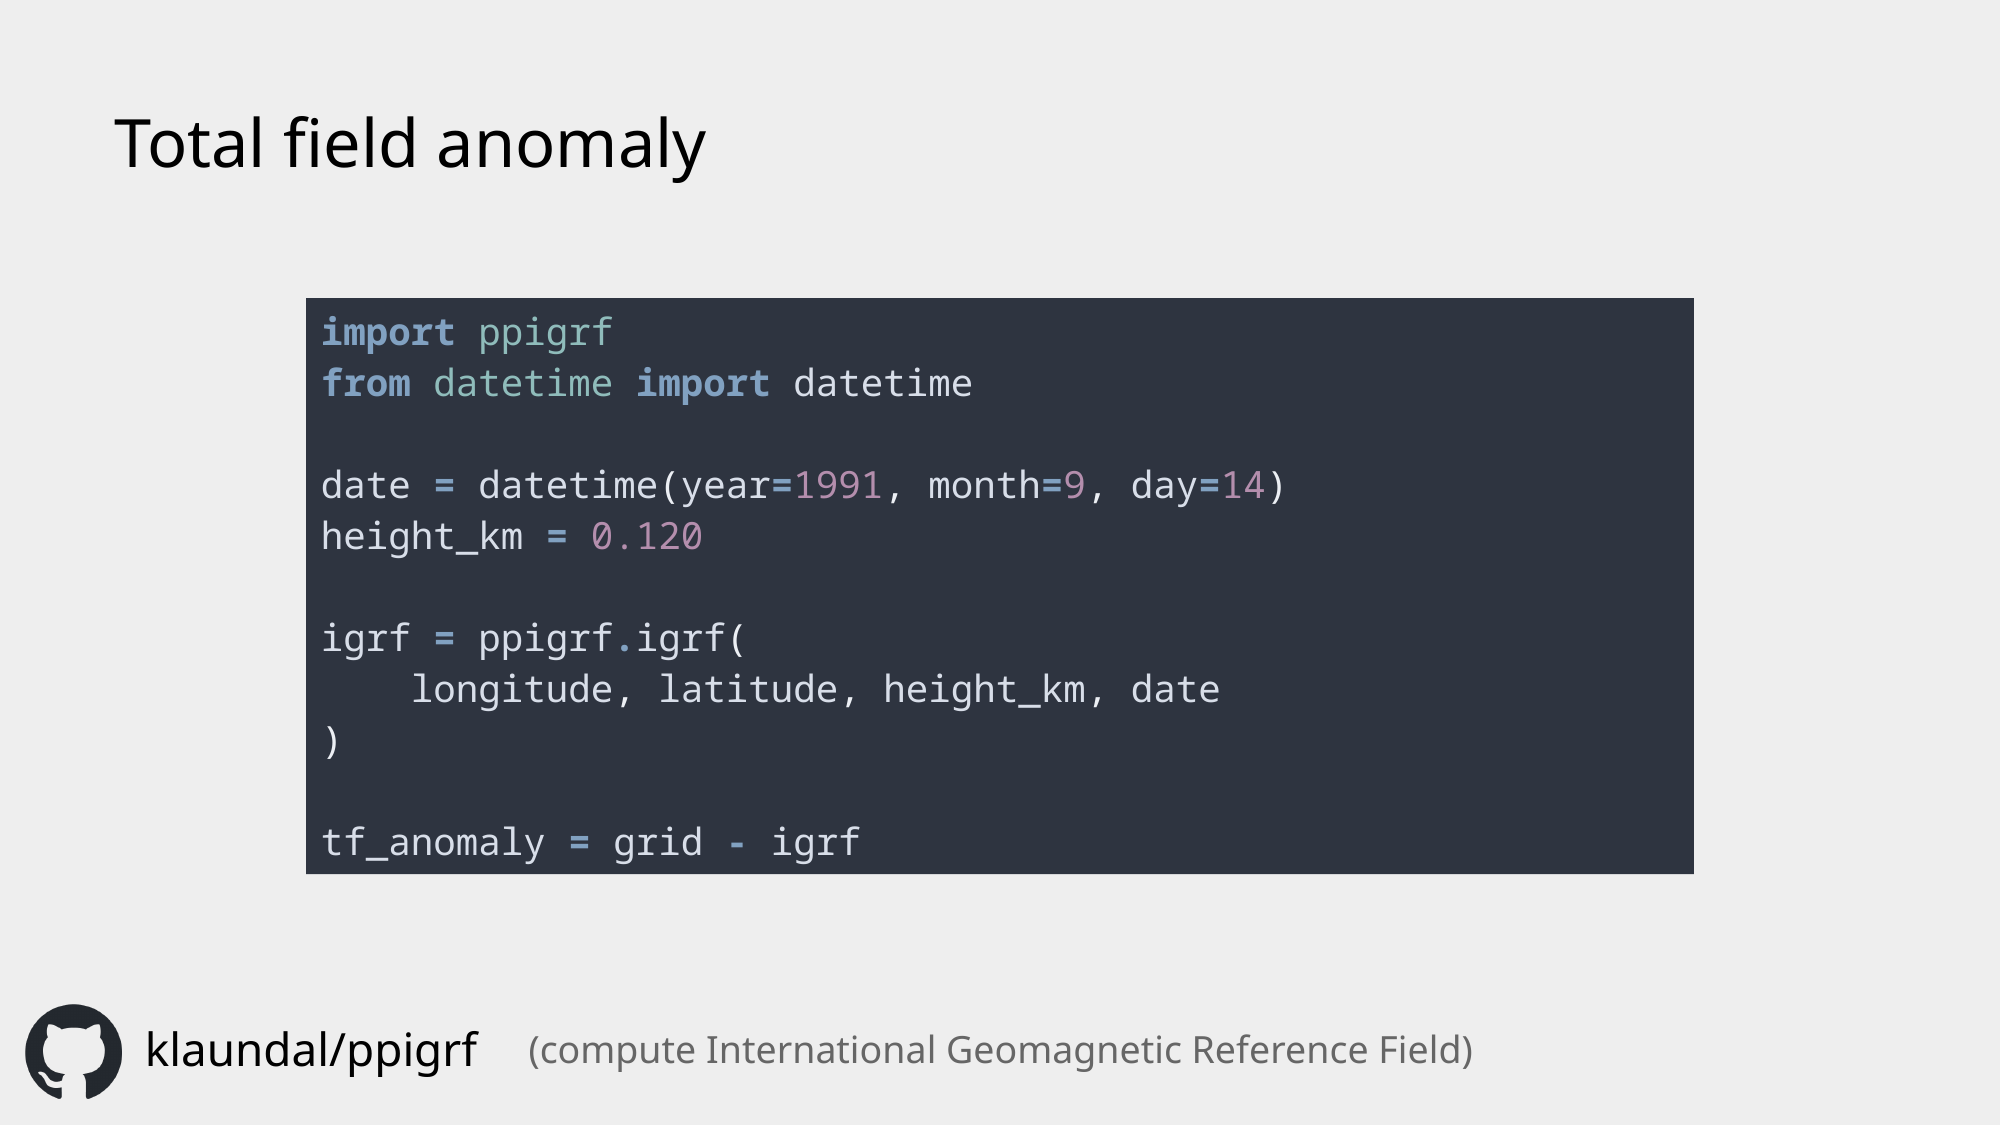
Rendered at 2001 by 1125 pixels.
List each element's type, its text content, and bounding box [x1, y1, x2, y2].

text_box Total field anomaly [99, 88, 1872, 207]
picture [23, 1001, 124, 1102]
text_box klaundal/ppigrf [130, 1010, 662, 1093]
text_box (compute International Geomagnetic Reference Field) [513, 1016, 1625, 1123]
text_box import ppigrf from datetime import datetime date = datetime(year=1991, month=9, day=14) height_km = 0.120 igrf = ppigrf.igrf( longitude, latitude, height_km, date ) tf_anomaly = grid - igrf [306, 304, 1694, 868]
